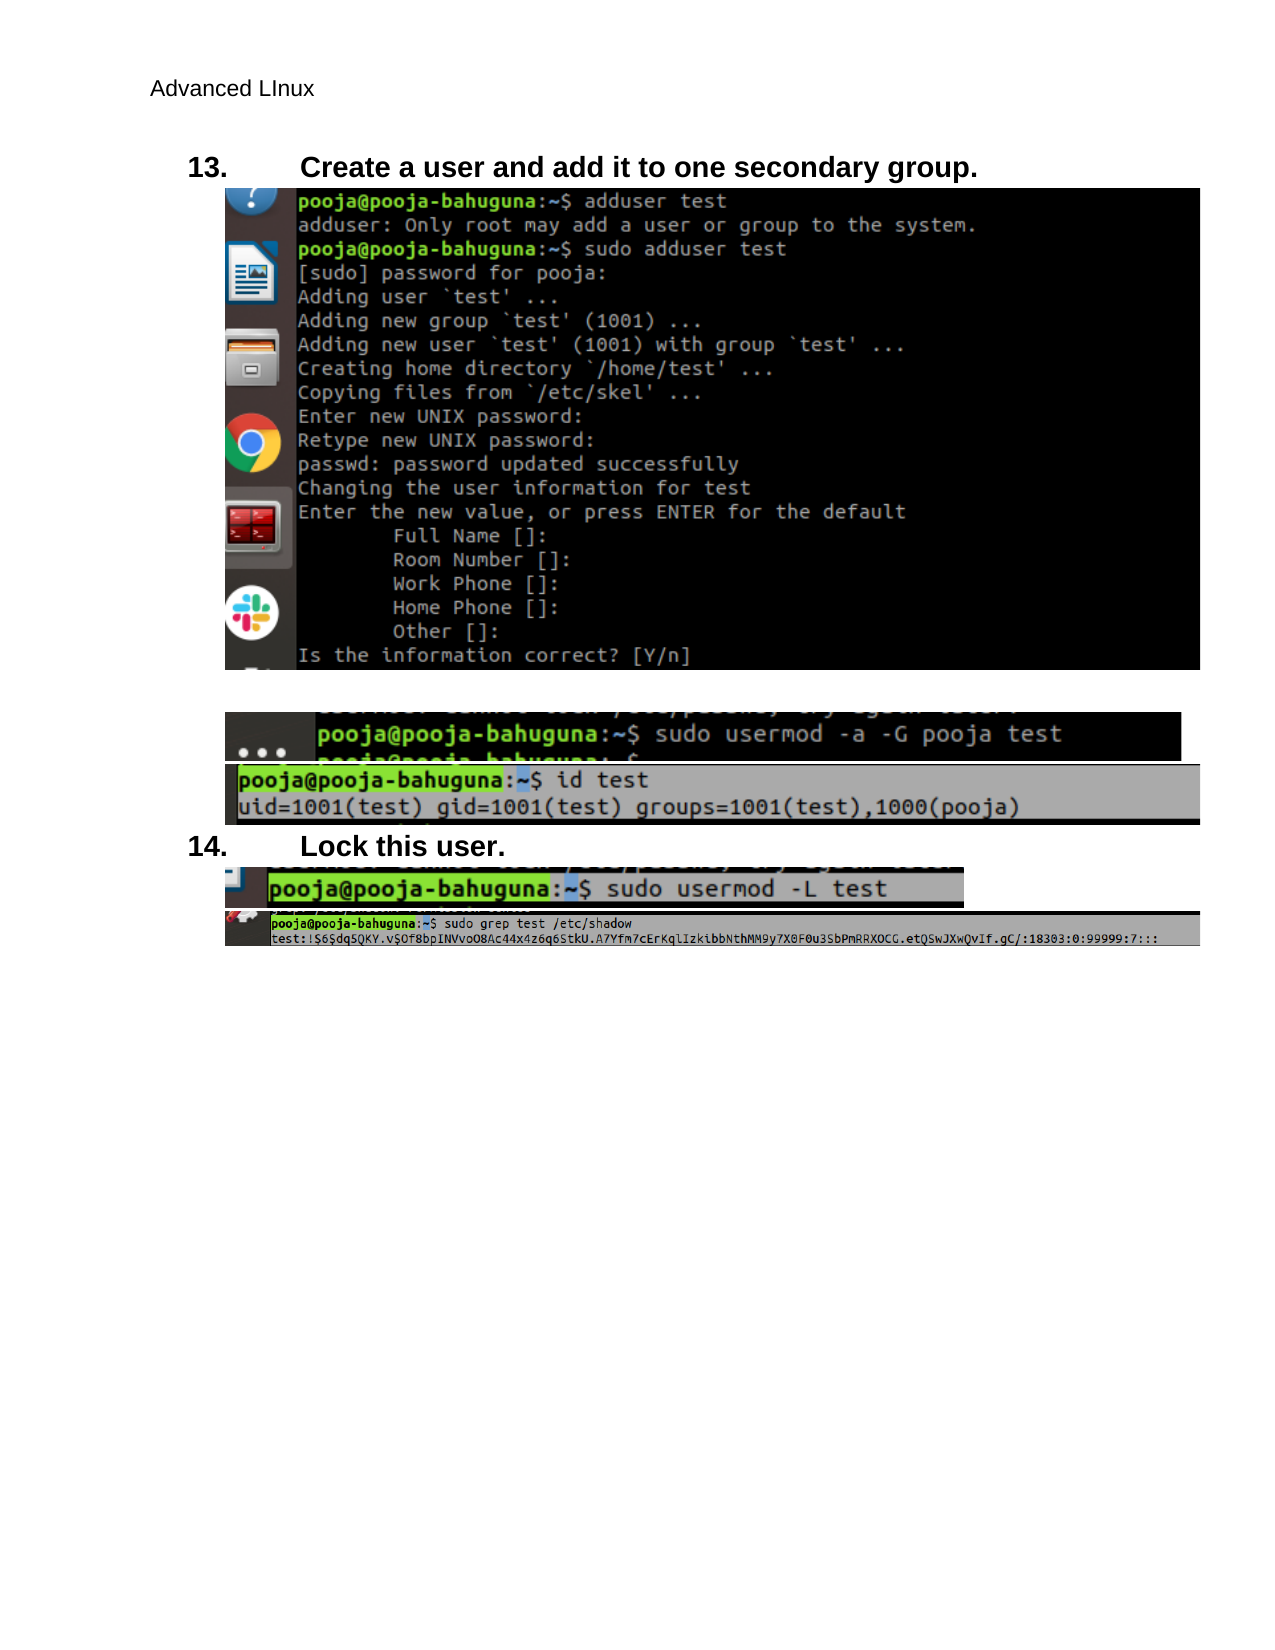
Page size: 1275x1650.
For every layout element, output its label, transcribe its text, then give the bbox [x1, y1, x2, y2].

list Lock this user. [187, 829, 1125, 862]
picture [225, 867, 964, 908]
picture [225, 712, 1182, 761]
list Create a user and add it to one secondary group. [187, 150, 1125, 183]
picture [225, 188, 1200, 670]
picture [225, 911, 1200, 946]
picture [225, 764, 1200, 825]
